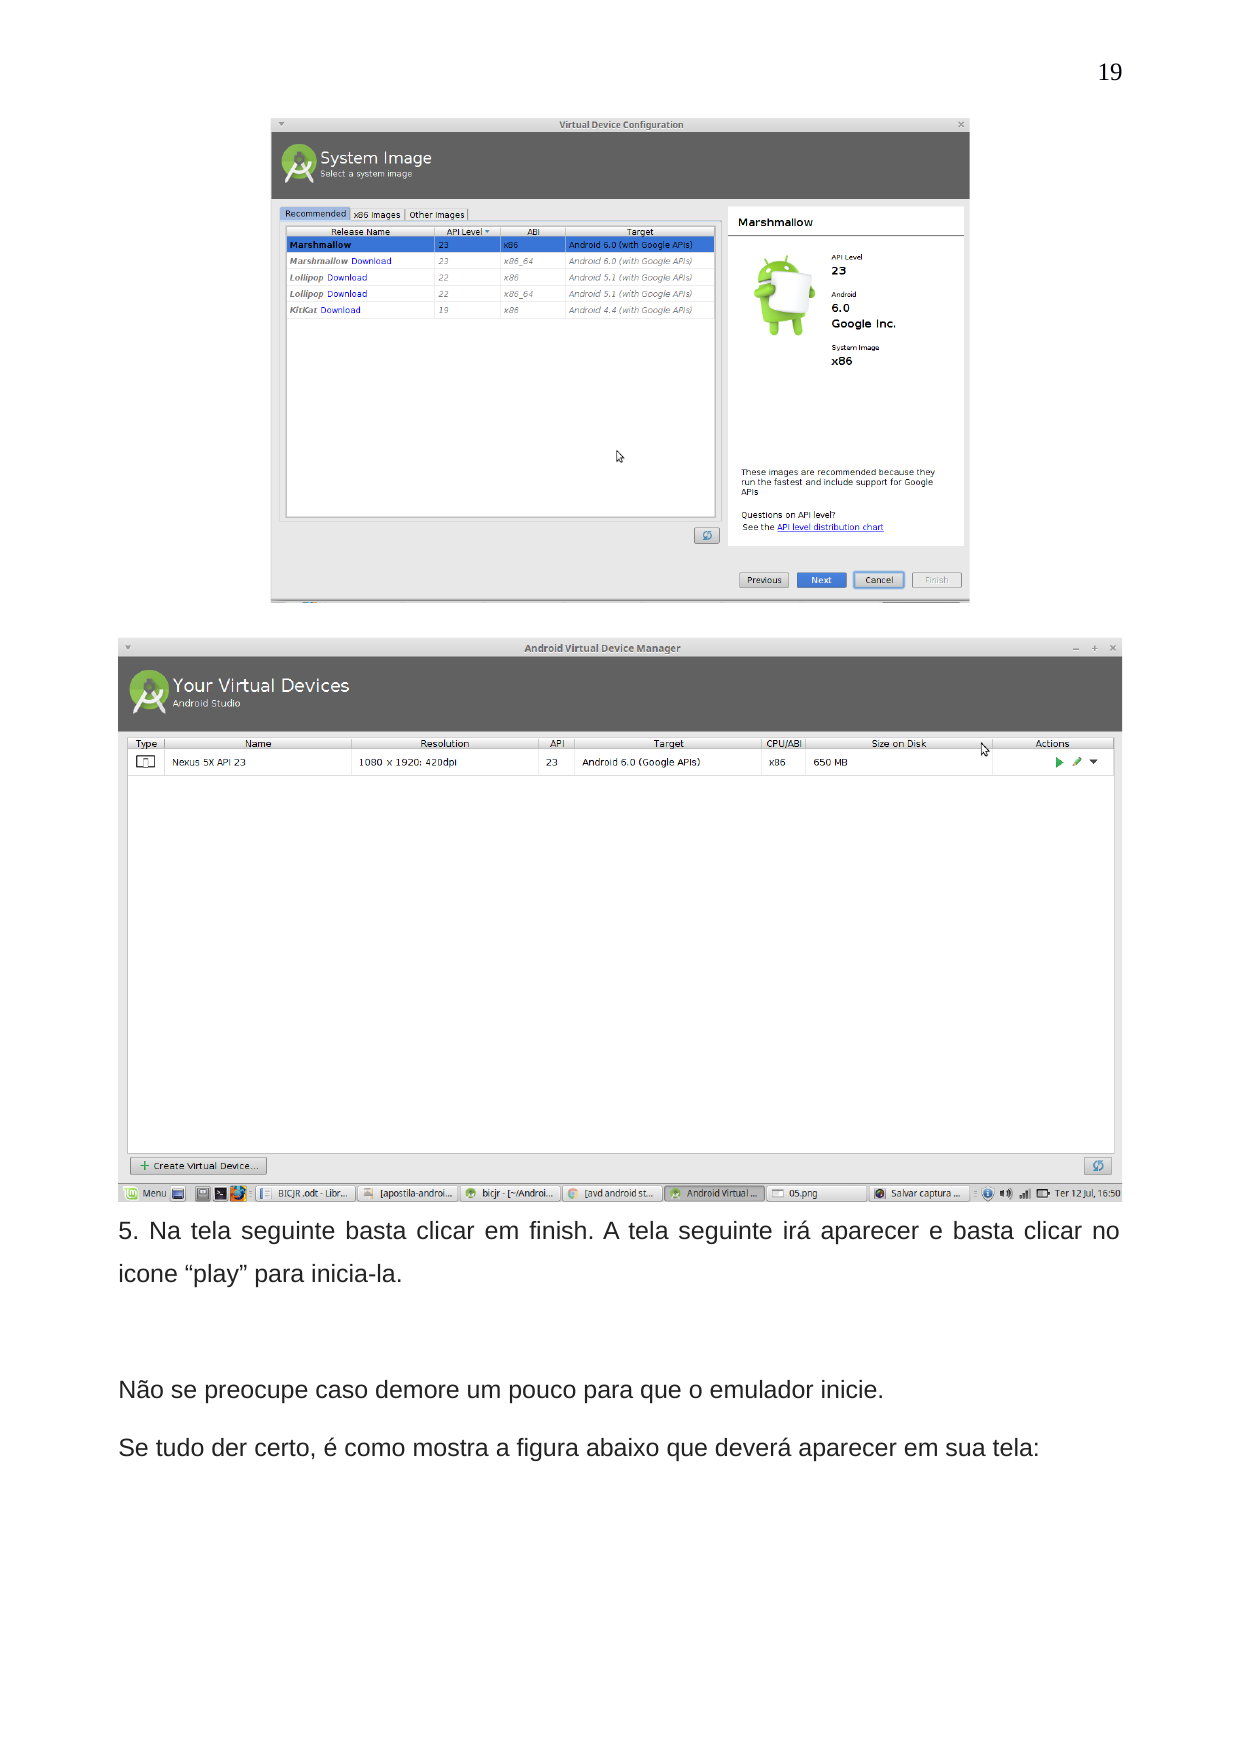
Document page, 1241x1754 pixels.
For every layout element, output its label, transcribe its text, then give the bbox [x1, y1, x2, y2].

text Se tudo der certo, é como mostra a figura abaixo que deverá aparecer em sua tela: [118, 1432, 1122, 1461]
text 5. Na tela seguinte basta clicar em finish. A tela seguinte irá aparecer e basta clicar no icone “play” para inicia-la. [118, 1202, 1122, 1288]
text Não se preocupe caso demore um pouco para que o emulador inicie. [118, 1375, 1122, 1403]
picture [270, 118, 970, 603]
picture [118, 637, 1123, 1202]
